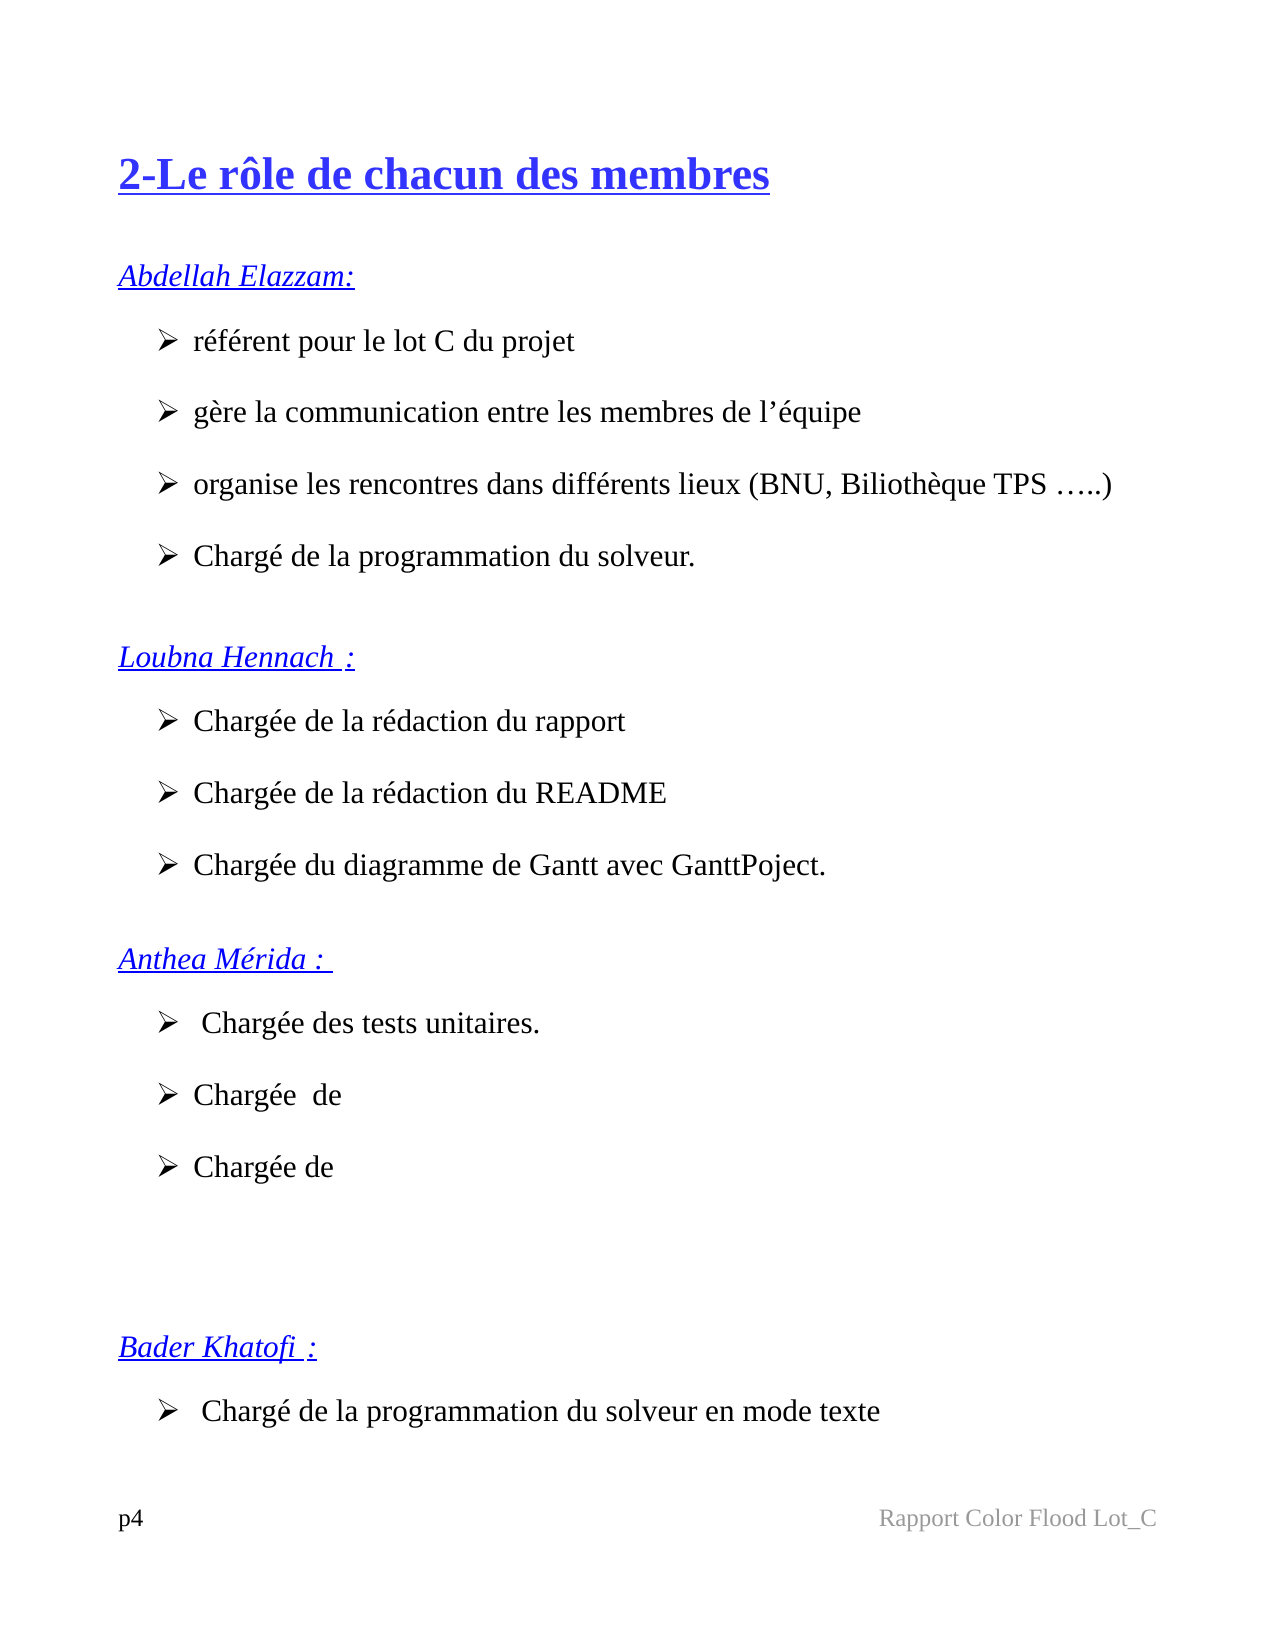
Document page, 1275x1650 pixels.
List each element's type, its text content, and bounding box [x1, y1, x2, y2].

text Anthea Mérida : [118, 940, 1157, 976]
list Chargée de [156, 1148, 1157, 1184]
list Chargé de la programmation du solveur. [156, 537, 1157, 573]
list Chargée des tests unitaires. [156, 1004, 1157, 1041]
list organise les rencontres dans différents lieux (BNU, Biliothèque TPS …..) [156, 466, 1157, 501]
list Chargée de la rédaction du rapport [156, 703, 1157, 739]
text 2-Le rôle de chacun des membres [118, 147, 1157, 199]
list référent pour le lot C du projet [156, 322, 1157, 358]
list Chargé de la programmation du solveur en mode texte [156, 1393, 1157, 1429]
text Loubna Hennach : [118, 638, 1157, 674]
text Bader Khatofi : [118, 1328, 1157, 1364]
list Chargée de la rédaction du README [156, 774, 1157, 811]
list Chargée du diagramme de Gantt avec GanttPoject. [156, 846, 1157, 882]
text Abdellah Elazzam: [118, 257, 1157, 293]
list gère la communication entre les membres de l’équipe [156, 394, 1157, 429]
list Chargée de [156, 1076, 1157, 1112]
